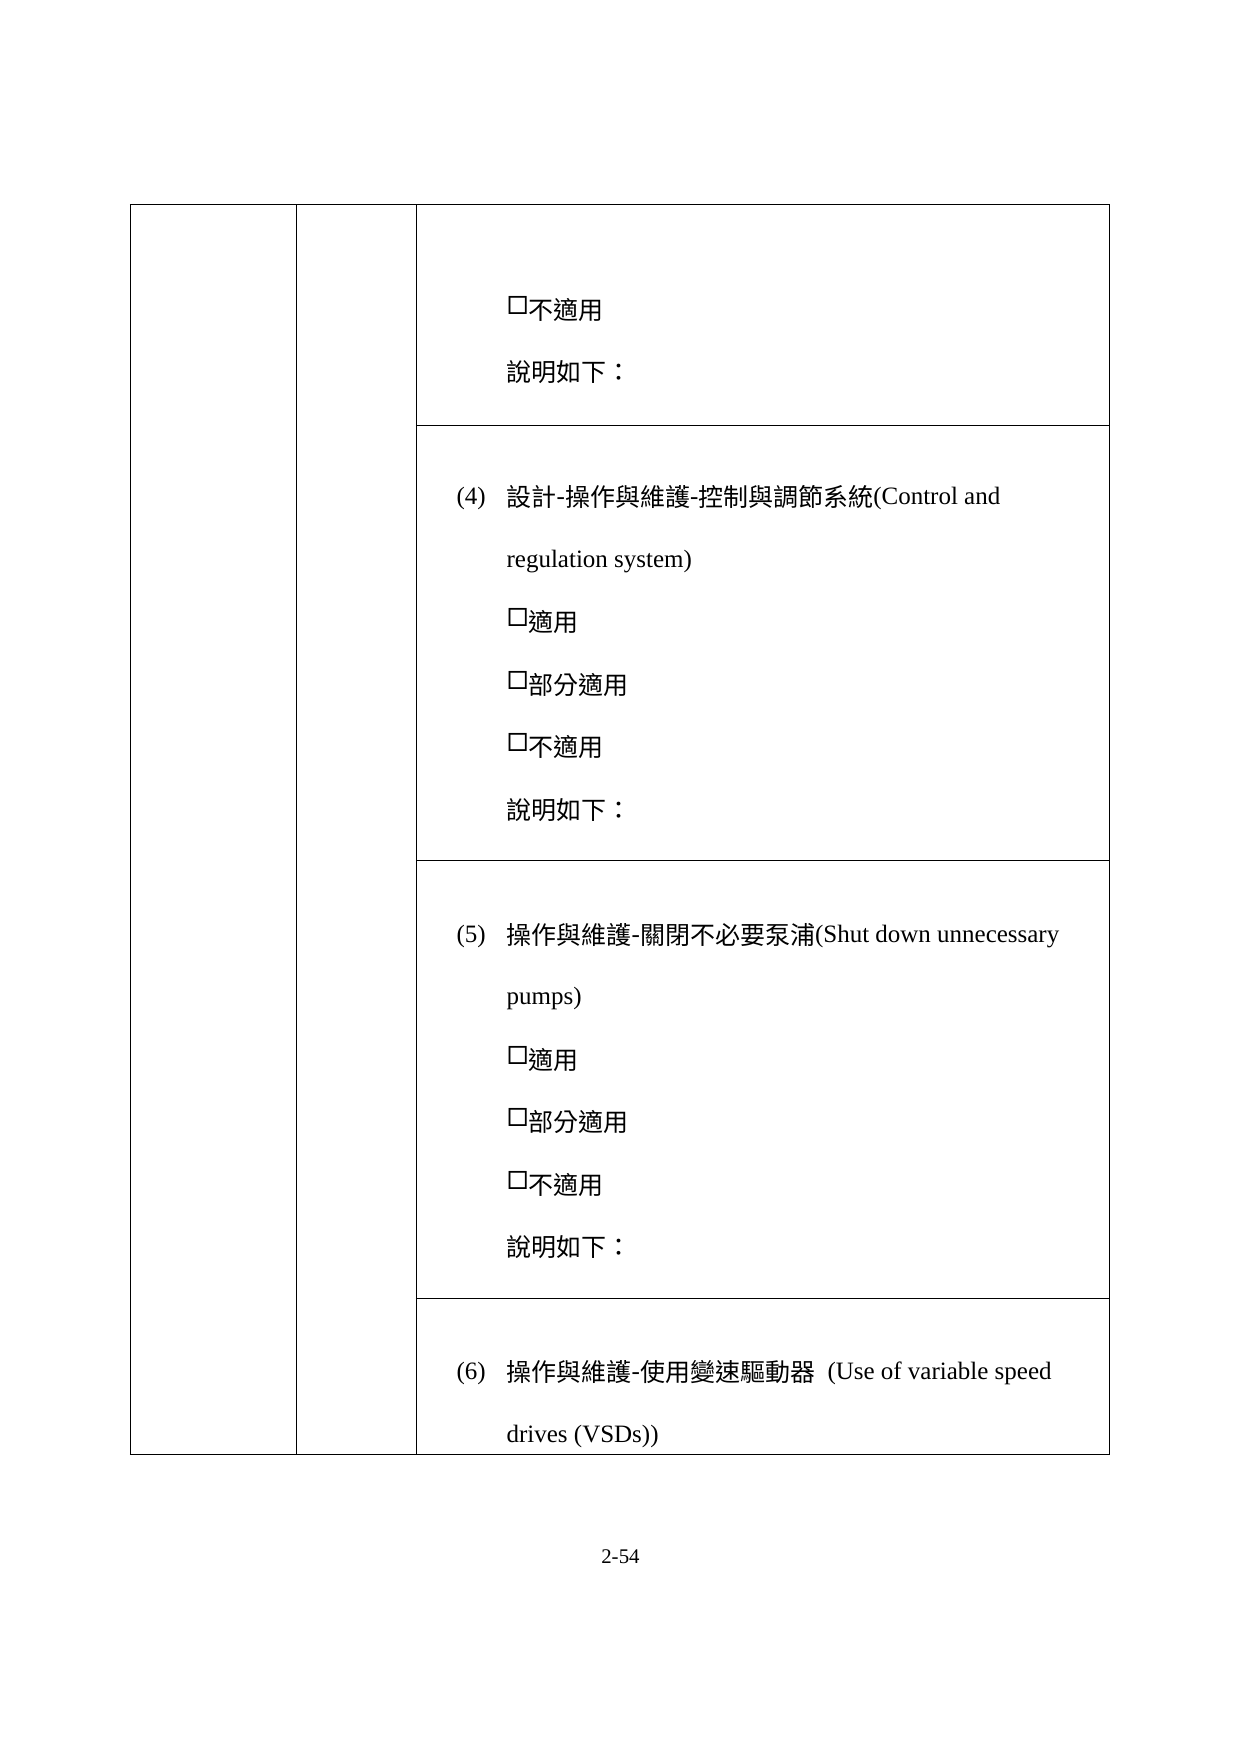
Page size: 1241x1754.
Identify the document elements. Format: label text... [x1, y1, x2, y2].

table_cell 設計-操作與維護-控制與調節系統(Control and regulation system) 適用 部分適用 不適用 說明如下： [417, 426, 1109, 860]
table_cell 操作與維護-使用變速驅動器 (Use of variable speed drives (VSDs)) [417, 1299, 1109, 1454]
table_cell 操作與維護-關閉不必要泵浦(Shut down unnecessary pumps) 適用 部分適用 不適用 說明如下： [417, 861, 1109, 1298]
table_cell [131, 205, 296, 1454]
table_cell 不適用 說明如下： [417, 205, 1109, 425]
table_cell [297, 205, 416, 1454]
